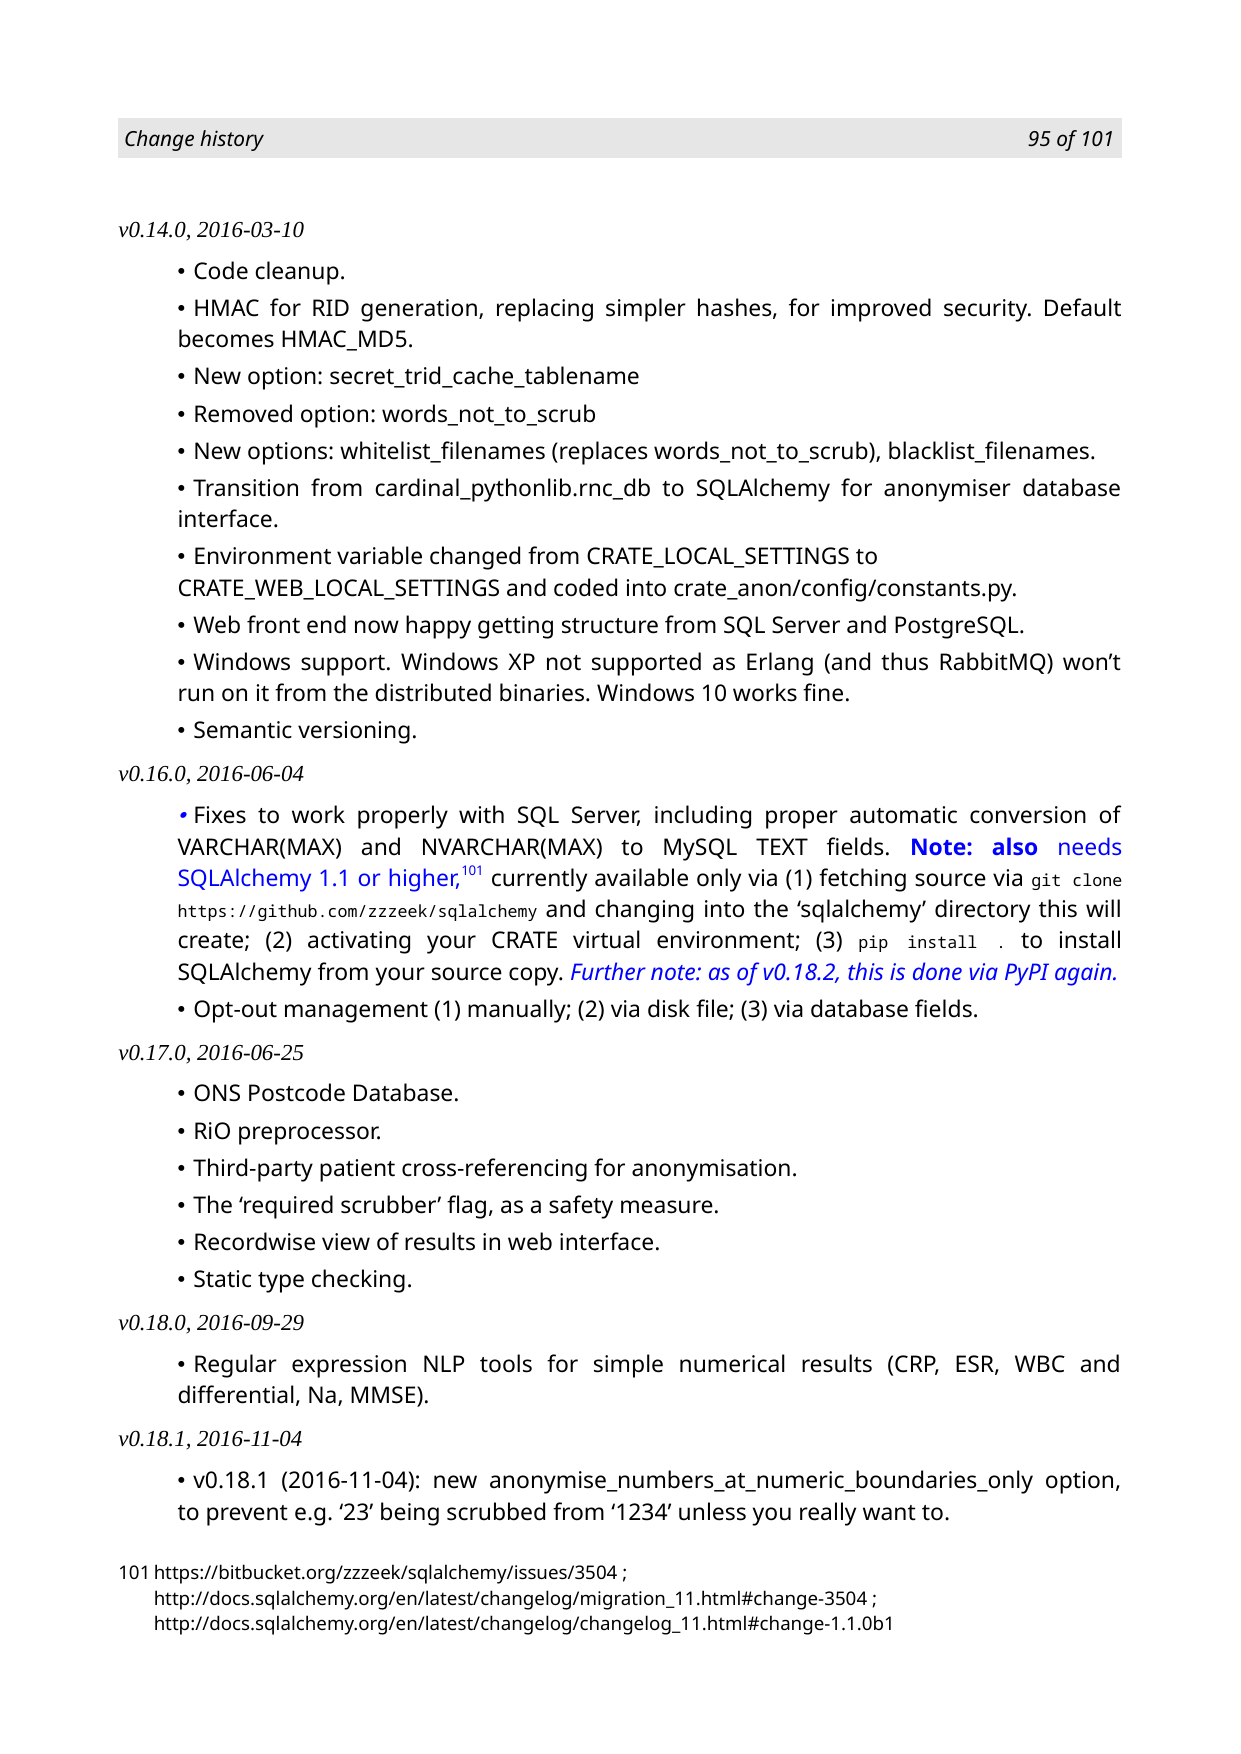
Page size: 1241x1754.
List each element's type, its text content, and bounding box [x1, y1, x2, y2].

list Environment variable changed from CRATE_LOCAL_SETTINGS to CRATE_WEB_LOCAL_SETTINGS and coded into crate_anon/config/constants.py. [177, 540, 1122, 603]
list Removed option: words_not_to_scrub [177, 397, 1122, 429]
subtitle v0.14.0, 2016-03-10 [118, 216, 1122, 242]
subtitle v0.18.0, 2016-09-29 [118, 1309, 1122, 1336]
list Transition from cardinal_pythonlib.rnc_db to SQLAlchemy for anonymiser database interface. [177, 472, 1122, 534]
list Third-party patient cross-referencing for anonymisation. [177, 1152, 1122, 1183]
list Fixes to work properly with SQL Server, including proper automatic conversion of VARCHAR(MAX) and NVARCHAR(MAX) to MySQL TEXT fields. Note: also needs SQLAlchemy 1.1 or higher, currently available only via (1) fetching source via git clone https://github.com/zzzeek/sqlalchemy and changing into the ‘sqlalchemy’ directory this will create; (2) activating your CRATE virtual environment; (3) pip install . to install SQLAlchemy from your source copy. Further note: as of v0.18.2, this is done via PyPI again. [177, 799, 1122, 987]
subtitle v0.17.0, 2016-06-25 [118, 1039, 1122, 1065]
list Web front end now happy getting structure from SQL Server and PostgreSQL. [177, 609, 1122, 640]
subtitle v0.16.0, 2016-06-04 [118, 760, 1122, 787]
list Semantic versioning. [177, 714, 1122, 746]
list RiO preprocessor. [177, 1114, 1122, 1146]
list New option: secret_trid_cache_tablename [177, 360, 1122, 392]
list ONS Postcode Database. [177, 1077, 1122, 1109]
list Regular expression NLP tools for simple numerical results (CRP, ESR, WBC and differential, Na, MMSE). [177, 1348, 1122, 1411]
list HMAC for RID generation, replacing simpler hashes, for improved security. Default becomes HMAC_MD5. [177, 292, 1122, 354]
list v0.18.1 (2016-11-04): new anonymise_numbers_at_numeric_boundaries_only option, to prevent e.g. ‘23’ being scrubbed from ‘1234’ unless you really want to. [177, 1464, 1122, 1527]
list New options: whitelist_filenames (replaces words_not_to_scrub), blacklist_filenames. [177, 435, 1122, 466]
list Recordwise view of results in web interface. [177, 1226, 1122, 1257]
subtitle v0.18.1, 2016-11-04 [118, 1425, 1122, 1452]
list Opt-out management (1) manually; (2) via disk file; (3) via database fields. [177, 993, 1122, 1024]
list Static type checking. [177, 1263, 1122, 1294]
list Code cleanup. [177, 255, 1122, 286]
list Windows support. Windows XP not supported as Erlang (and thus RabbitMQ) won’t run on it from the distributed binaries. Windows 10 works fine. [177, 646, 1122, 708]
list The ‘required scrubber’ flag, as a safety measure. [177, 1189, 1122, 1220]
list https://bitbucket.org/zzzeek/sqlalchemy/issues/3504 ; http://docs.sqlalchemy.org/en/latest/changelog/migration_11.html#change-3504 ; http://docs.sqlalchemy.org/en/latest/changelog/changelog_11.html#change-1.1.0b1 [118, 1559, 1122, 1636]
